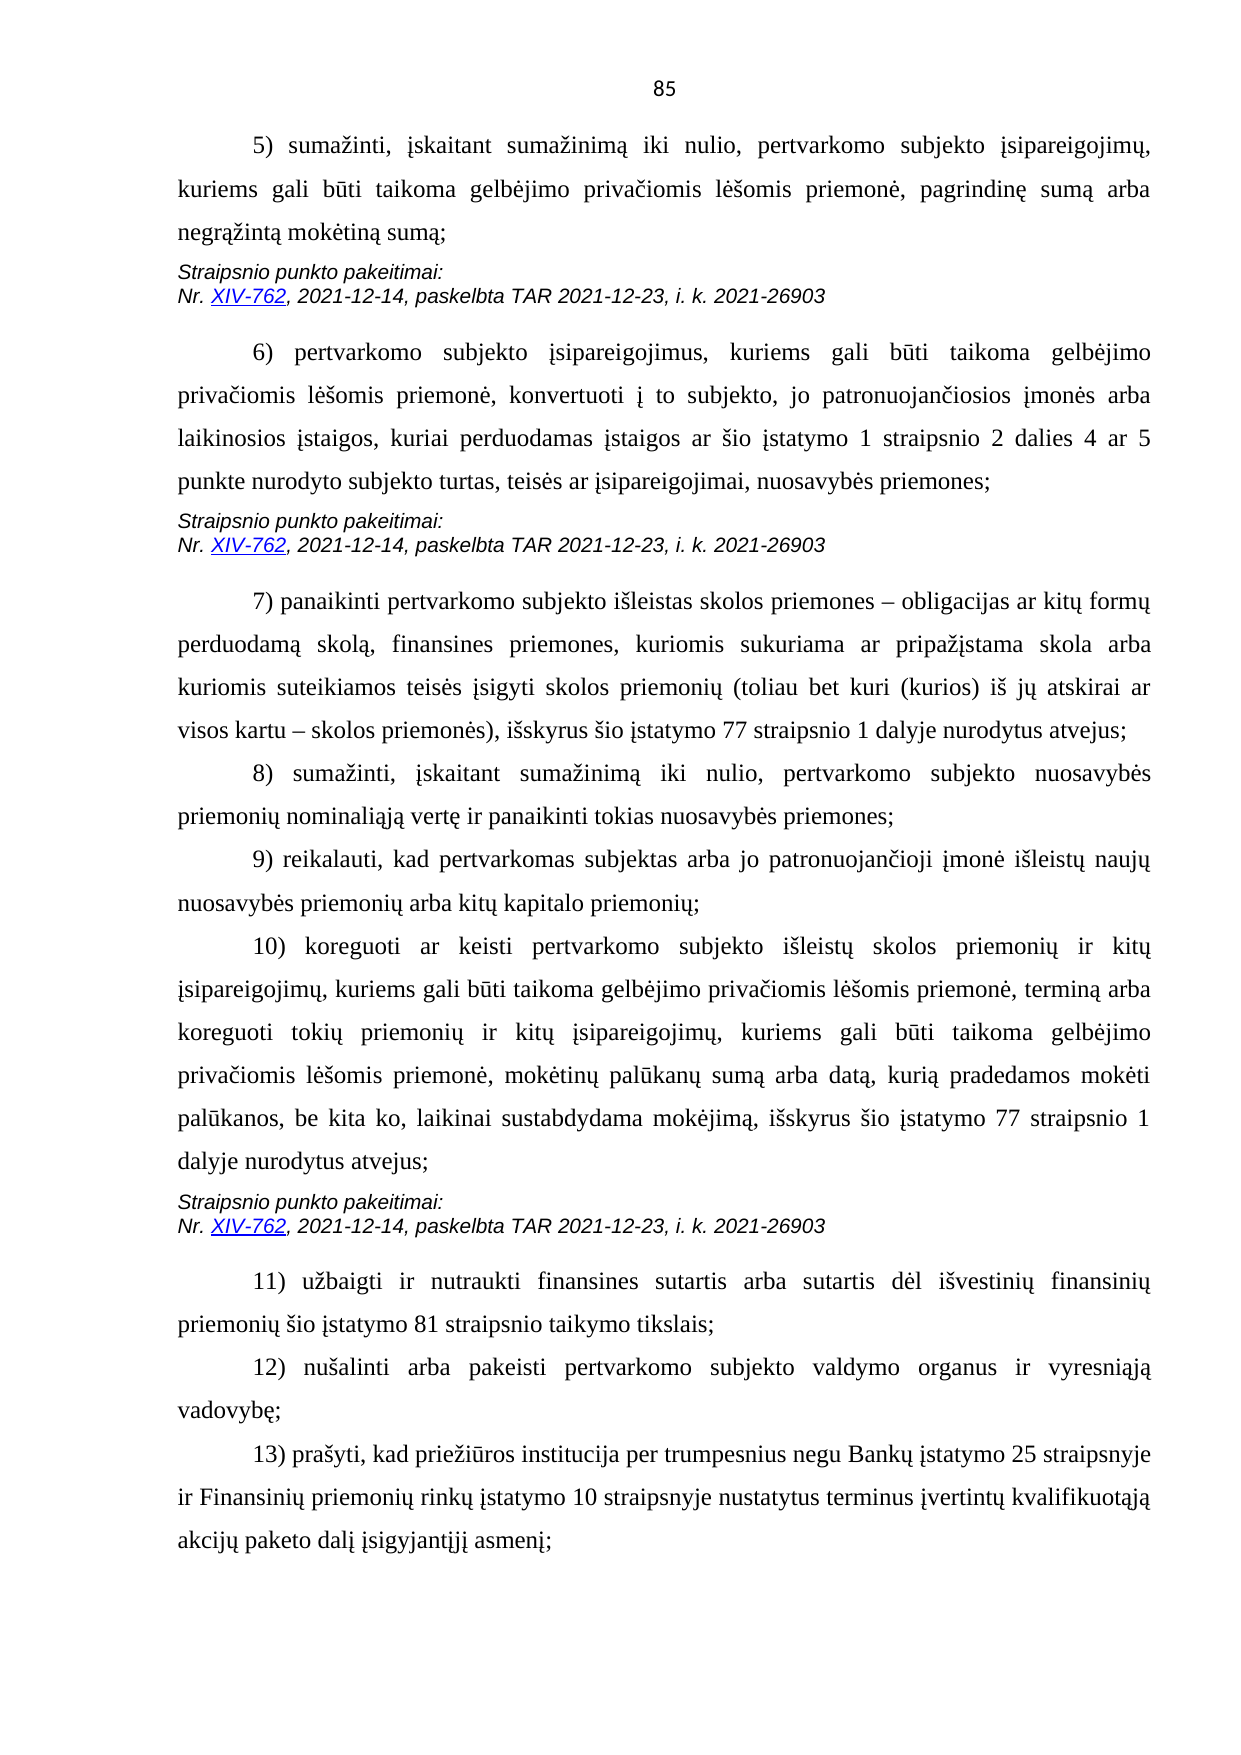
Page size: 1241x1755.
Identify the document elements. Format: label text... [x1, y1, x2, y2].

text Nr. XIV-762, 2021-12-14, paskelbta TAR 2021-12-23, i. k. 2021-26903 [177, 1213, 1152, 1237]
text Nr. XIV-762, 2021-12-14, paskelbta TAR 2021-12-23, i. k. 2021-26903 [177, 533, 1152, 557]
text Straipsnio punkto pakeitimai: [177, 509, 1152, 533]
text 13) prašyti, kad priežiūros institucija per trumpesnius negu Bankų įstatymo 25 straipsnyje ir Finansinių priemonių rinkų įstatymo 10 straipsnyje nustatytus terminus įvertintų kvalifikuotąją akcijų paketo dalį įsigyjantįjį asmenį; [177, 1439, 1152, 1554]
text Straipsnio punkto pakeitimai: [177, 260, 1152, 284]
text Straipsnio punkto pakeitimai: [177, 1189, 1152, 1213]
text 12) nušalinti arba pakeisti pertvarkomo subjekto valdymo organus ir vyresniąją vadovybę; [177, 1352, 1152, 1424]
text Nr. XIV-762, 2021-12-14, paskelbta TAR 2021-12-23, i. k. 2021-26903 [177, 284, 1152, 308]
text 5) sumažinti, įskaitant sumažinimą iki nulio, pertvarkomo subjekto įsipareigojimų, kuriems gali būti taikoma gelbėjimo privačiomis lėšomis priemonė, pagrindinę sumą arba negrąžintą mokėtiną sumą; [177, 131, 1152, 246]
text 8) sumažinti, įskaitant sumažinimą iki nulio, pertvarkomo subjekto nuosavybės priemonių nominaliąją vertę ir panaikinti tokias nuosavybės priemones; [177, 758, 1152, 830]
text 9) reikalauti, kad pertvarkomas subjektas arba jo patronuojančioji įmonė išleistų naujų nuosavybės priemonių arba kitų kapitalo priemonių; [177, 844, 1152, 916]
text 7) panaikinti pertvarkomo subjekto išleistas skolos priemones – obligacijas ar kitų formų perduodamą skolą, finansines priemones, kuriomis sukuriama ar pripažįstama skola arba kuriomis suteikiamos teisės įsigyti skolos priemonių (toliau bet kuri (kurios) iš jų atskirai ar visos kartu – skolos priemonės), išskyrus šio įstatymo 77 straipsnio 1 dalyje nurodytus atvejus; [177, 586, 1152, 744]
text 10) koreguoti ar keisti pertvarkomo subjekto išleistų skolos priemonių ir kitų įsipareigojimų, kuriems gali būti taikoma gelbėjimo privačiomis lėšomis priemonė, terminą arba koreguoti tokių priemonių ir kitų įsipareigojimų, kuriems gali būti taikoma gelbėjimo privačiomis lėšomis priemonė, mokėtinų palūkanų sumą arba datą, kurią pradedamos mokėti palūkanos, be kita ko, laikinai sustabdydama mokėjimą, išskyrus šio įstatymo 77 straipsnio 1 dalyje nurodytus atvejus; [177, 931, 1152, 1175]
text 11) užbaigti ir nutraukti finansines sutartis arba sutartis dėl išvestinių finansinių priemonių šio įstatymo 81 straipsnio taikymo tikslais; [177, 1266, 1152, 1338]
text 6) pertvarkomo subjekto įsipareigojimus, kuriems gali būti taikoma gelbėjimo privačiomis lėšomis priemonė, konvertuoti į to subjekto, jo patronuojančiosios įmonės arba laikinosios įstaigos, kuriai perduodamas įstaigos ar šio įstatymo 1 straipsnio 2 dalies 4 ar 5 punkte nurodyto subjekto turtas, teisės ar įsipareigojimai, nuosavybės priemones; [177, 337, 1152, 495]
